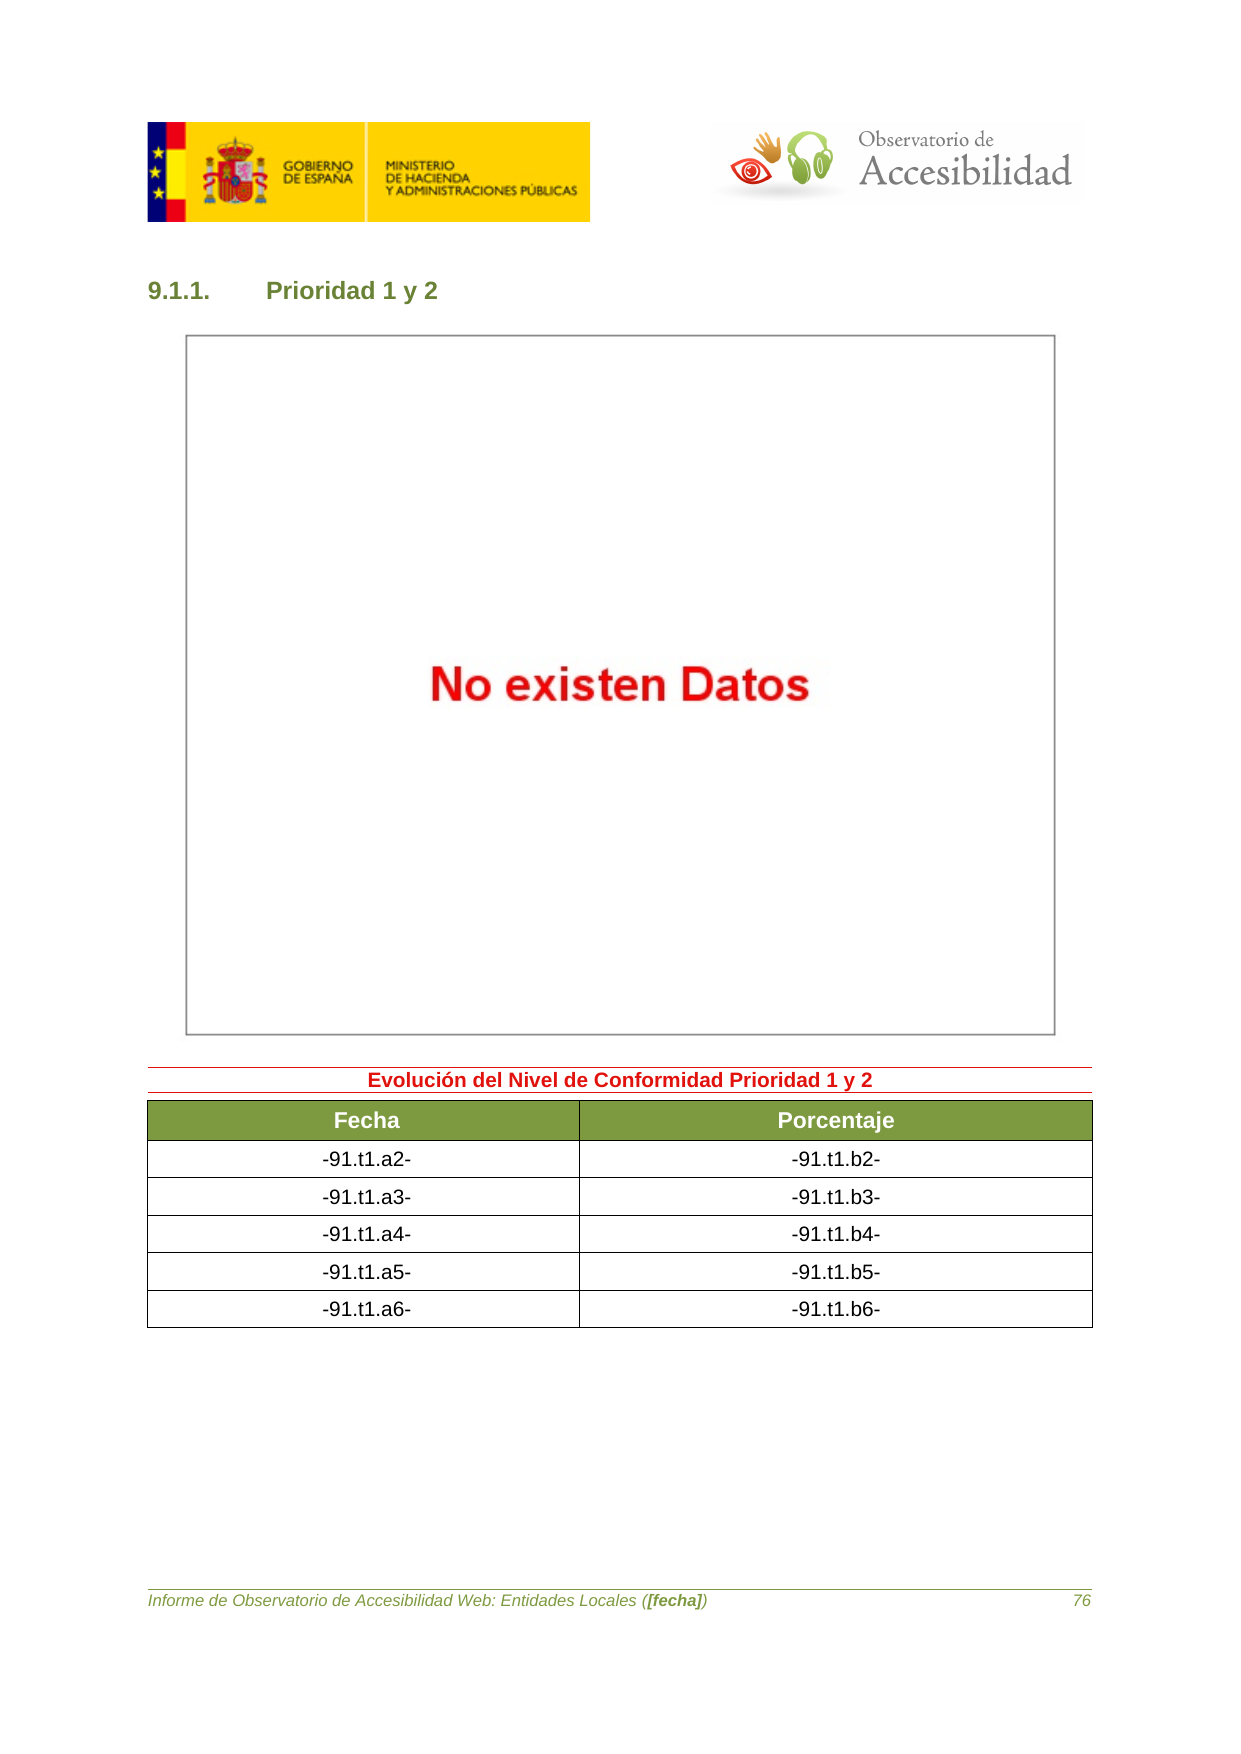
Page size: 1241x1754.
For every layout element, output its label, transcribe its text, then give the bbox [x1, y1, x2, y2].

table_cell -91.t1.b3- [580, 1178, 1092, 1215]
table_cell -91.t1.a6- [148, 1291, 579, 1327]
picture [178, 332, 1062, 1042]
table_cell -91.t1.b2- [580, 1141, 1092, 1177]
list Prioridad 1 y 2 [148, 276, 1092, 304]
picture [710, 122, 1086, 205]
table_cell -91.t1.b4- [580, 1216, 1092, 1252]
text Evolución del Nivel de Conformidad Prioridad 1 y 2 [148, 1068, 1092, 1092]
table_cell -91.t1.a4- [148, 1216, 579, 1252]
table_cell -91.t1.a5- [148, 1253, 579, 1290]
table_cell -91.t1.b5- [580, 1253, 1092, 1290]
table_cell -91.t1.b6- [580, 1291, 1092, 1327]
table_header Porcentaje [580, 1101, 1092, 1140]
table_cell -91.t1.a2- [148, 1141, 579, 1177]
table_cell -91.t1.a3- [148, 1178, 579, 1215]
table_header Fecha [148, 1101, 579, 1140]
picture [147, 122, 591, 222]
